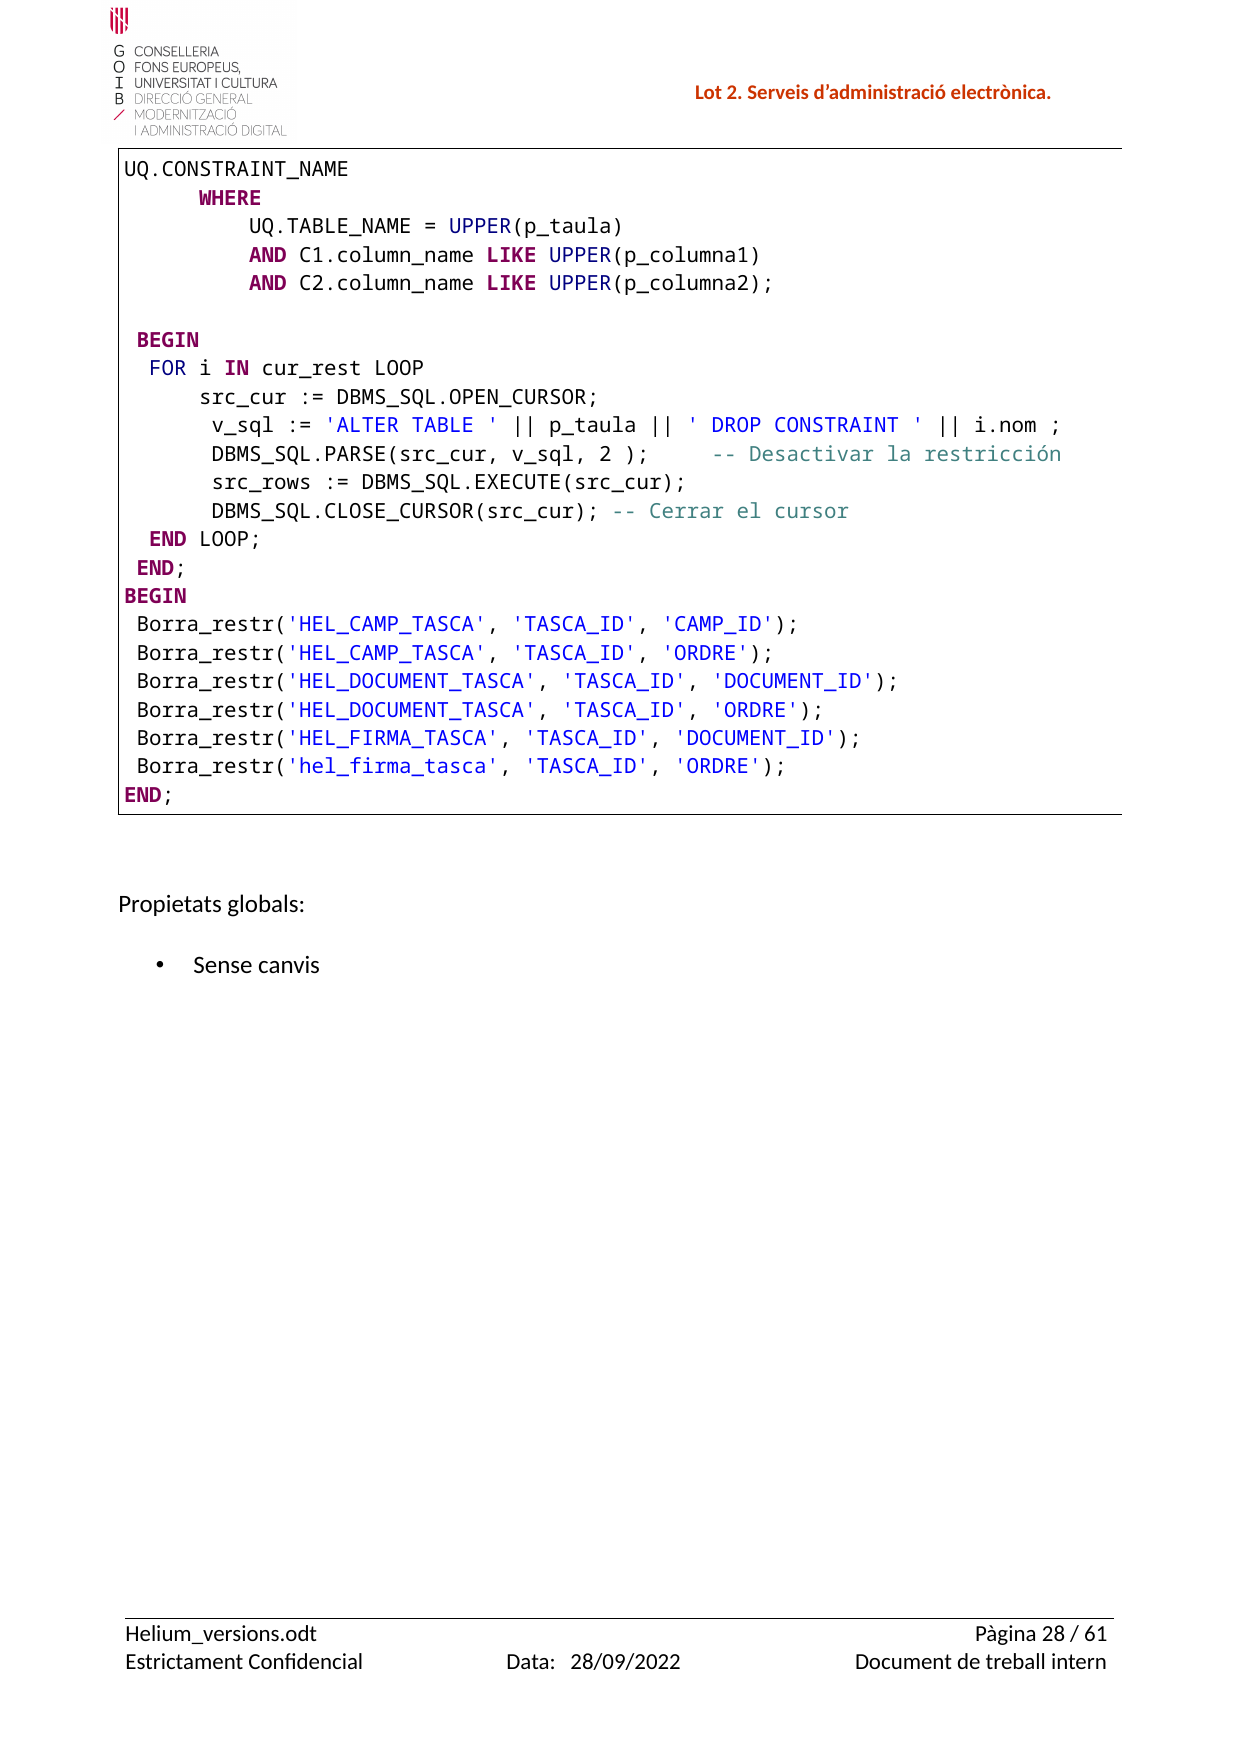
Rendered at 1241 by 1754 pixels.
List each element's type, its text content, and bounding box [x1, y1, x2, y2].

picture [100, 0, 297, 144]
text Propietats globals: [118, 888, 1122, 919]
table_header UQ.CONSTRAINT_NAME WHERE UQ.TABLE_NAME = UPPER(p_taula) AND C1.column_name LIKE UPPER(p_columna1) AND C2.column_name LIKE UPPER(p_columna2); BEGIN FOR i IN cur_rest LOOP src_cur := DBMS_SQL.OPEN_CURSOR; v_sql := 'ALTER TABLE ' || p_taula || ' DROP CONSTRAINT ' || i.nom ; DBMS_SQL.PARSE(src_cur, v_sql, 2 ); -- Desactivar la restricción src_rows := DBMS_SQL.EXECUTE(src_cur); DBMS_SQL.CLOSE_CURSOR(src_cur); -- Cerrar el cursor END LOOP; END; BEGIN Borra_restr('HEL_CAMP_TASCA', 'TASCA_ID', 'CAMP_ID'); Borra_restr('HEL_CAMP_TASCA', 'TASCA_ID', 'ORDRE'); Borra_restr('HEL_DOCUMENT_TASCA', 'TASCA_ID', 'DOCUMENT_ID'); Borra_restr('HEL_DOCUMENT_TASCA', 'TASCA_ID', 'ORDRE'); Borra_restr('HEL_FIRMA_TASCA', 'TASCA_ID', 'DOCUMENT_ID'); Borra_restr('hel_firma_tasca', 'TASCA_ID', 'ORDRE'); END; [119, 149, 1122, 814]
list Sense canvis [156, 949, 1122, 980]
